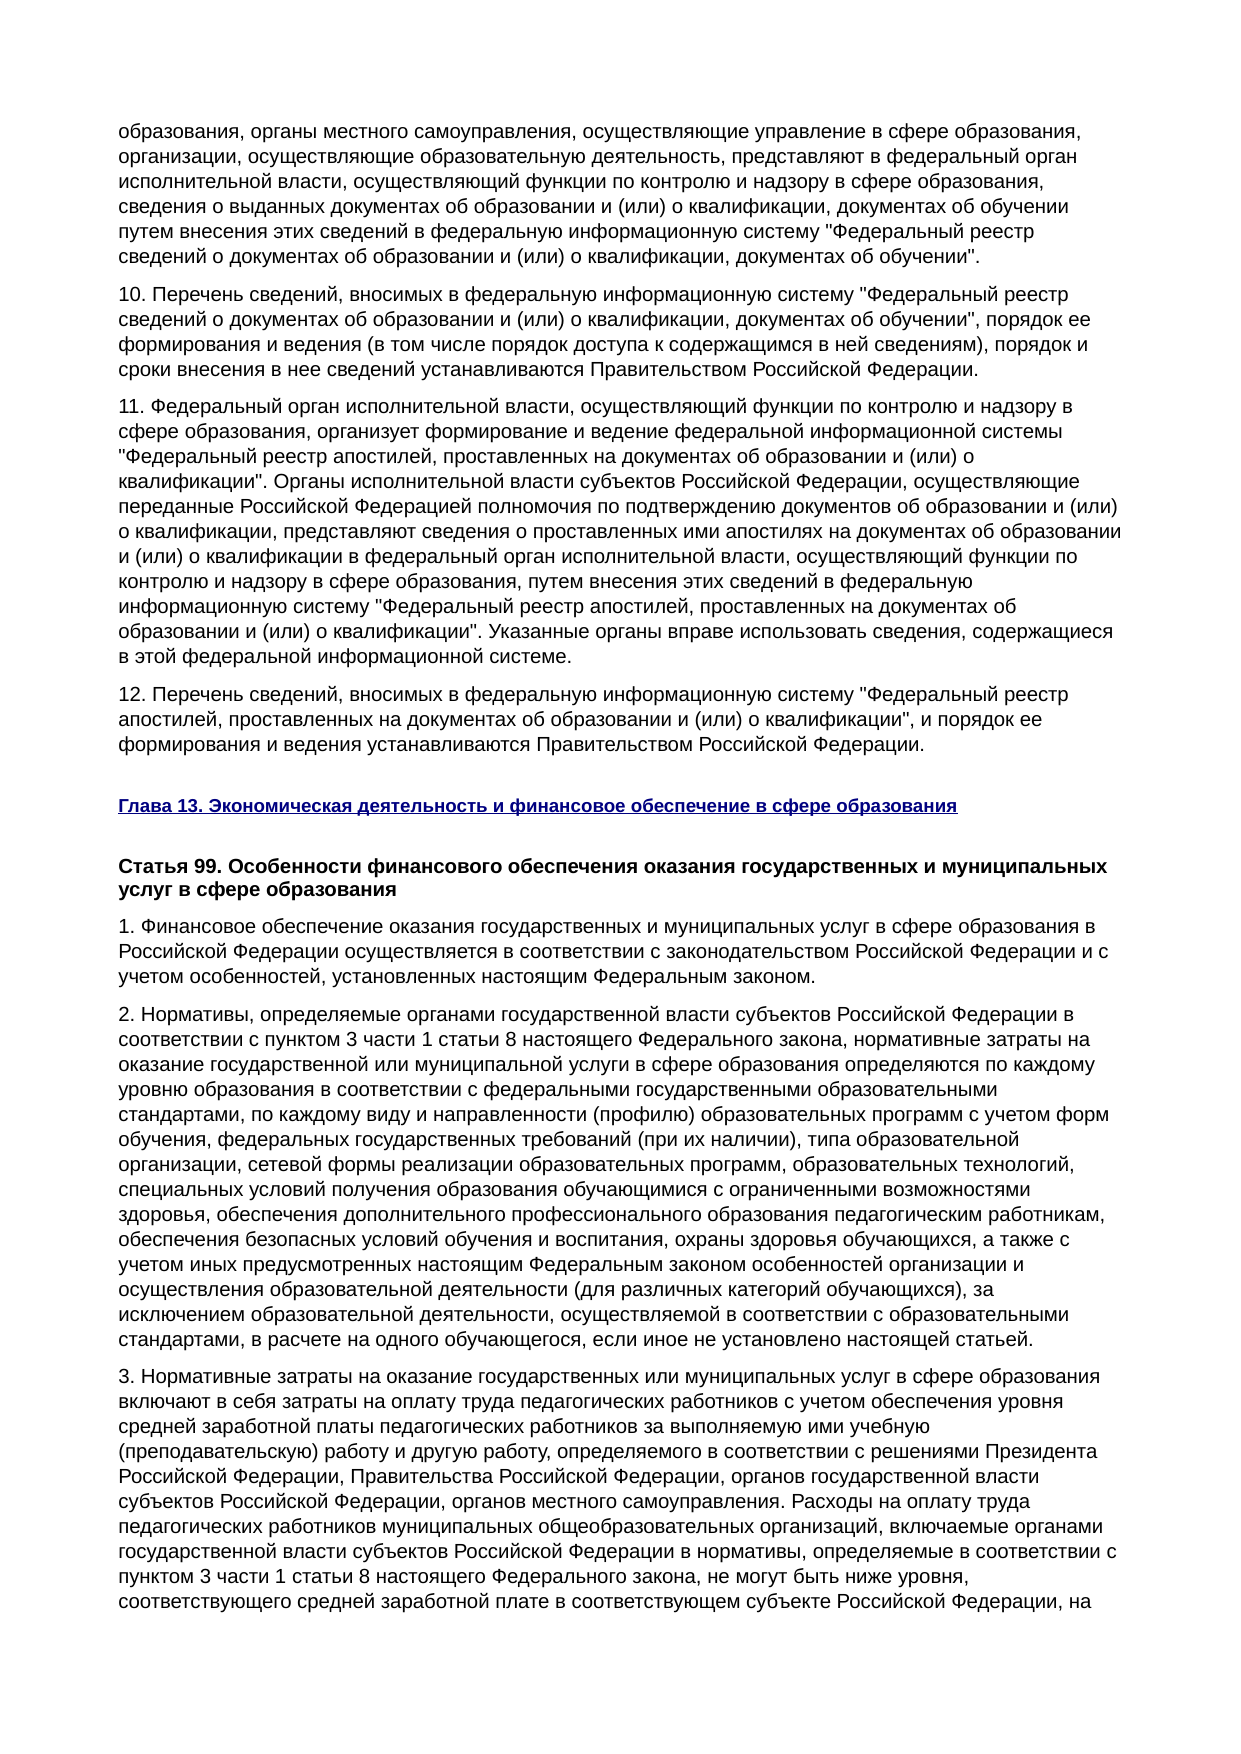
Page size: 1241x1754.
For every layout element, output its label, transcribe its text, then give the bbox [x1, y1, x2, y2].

text 3. Нормативные затраты на оказание государственных или муниципальных услуг в сфере образования включают в себя затраты на оплату труда педагогических работников с учетом обеспечения уровня средней заработной платы педагогических работников за выполняемую ими учебную (преподавательскую) работу и другую работу, определяемого в соответствии с решениями Президента Российской Федерации, Правительства Российской Федерации, органов государственной власти субъектов Российской Федерации, органов местного самоуправления. Расходы на оплату труда педагогических работников муниципальных общеобразовательных организаций, включаемые органами государственной власти субъектов Российской Федерации в нормативы, определяемые в соответствии с пунктом 3 части 1 статьи 8 настоящего Федерального закона, не могут быть ниже уровня, соответствующего средней заработной плате в соответствующем субъекте Российской Федерации, на [118, 1363, 1122, 1613]
text 2. Нормативы, определяемые органами государственной власти субъектов Российской Федерации в соответствии с пунктом 3 части 1 статьи 8 настоящего Федерального закона, нормативные затраты на оказание государственной или муниципальной услуги в сфере образования определяются по каждому уровню образования в соответствии с федеральными государственными образовательными стандартами, по каждому виду и направленности (профилю) образовательных программ с учетом форм обучения, федеральных государственных требований (при их наличии), типа образовательной организации, сетевой формы реализации образовательных программ, образовательных технологий, специальных условий получения образования обучающимися с ограниченными возможностями здоровья, обеспечения дополнительного профессионального образования педагогическим работникам, обеспечения безопасных условий обучения и воспитания, охраны здоровья обучающихся, а также с учетом иных предусмотренных настоящим Федеральным законом особенностей организации и осуществления образовательной деятельности (для различных категорий обучающихся), за исключением образовательной деятельности, осуществляемой в соответствии с образовательными стандартами, в расчете на одного обучающегося, если иное не установлено настоящей статьей. [118, 1001, 1122, 1351]
subtitle Статья 99. Особенности финансового обеспечения оказания государственных и муниципальных услуг в сфере образования [118, 854, 1122, 901]
text 1. Финансовое обеспечение оказания государственных и муниципальных услуг в сфере образования в Российской Федерации осуществляется в соответствии с законодательством Российской Федерации и с учетом особенностей, установленных настоящим Федеральным законом. [118, 913, 1122, 988]
subtitle Глава 13. Экономическая деятельность и финансовое обеспечение в сфере образования [118, 793, 1122, 816]
text образования, органы местного самоуправления, осуществляющие управление в сфере образования, организации, осуществляющие образовательную деятельность, представляют в федеральный орган исполнительной власти, осуществляющий функции по контролю и надзору в сфере образования, сведения о выданных документах об образовании и (или) о квалификации, документах об обучении путем внесения этих сведений в федеральную информационную систему "Федеральный реестр сведений о документах об образовании и (или) о квалификации, документах об обучении". [118, 118, 1122, 268]
text 10. Перечень сведений, вносимых в федеральную информационную систему "Федеральный реестр сведений о документах об образовании и (или) о квалификации, документах об обучении", порядок ее формирования и ведения (в том числе порядок доступа к содержащимся в ней сведениям), порядок и сроки внесения в нее сведений устанавливаются Правительством Российской Федерации. [118, 281, 1122, 381]
text 12. Перечень сведений, вносимых в федеральную информационную систему "Федеральный реестр апостилей, проставленных на документах об образовании и (или) о квалификации", и порядок ее формирования и ведения устанавливаются Правительством Российской Федерации. [118, 681, 1122, 756]
text 11. Федеральный орган исполнительной власти, осуществляющий функции по контролю и надзору в сфере образования, организует формирование и ведение федеральной информационной системы "Федеральный реестр апостилей, проставленных на документах об образовании и (или) о квалификации". Органы исполнительной власти субъектов Российской Федерации, осуществляющие переданные Российской Федерацией полномочия по подтверждению документов об образовании и (или) о квалификации, представляют сведения о проставленных ими апостилях на документах об образовании и (или) о квалификации в федеральный орган исполнительной власти, осуществляющий функции по контролю и надзору в сфере образования, путем внесения этих сведений в федеральную информационную систему "Федеральный реестр апостилей, проставленных на документах об образовании и (или) о квалификации". Указанные органы вправе использовать сведения, содержащиеся в этой федеральной информационной системе. [118, 393, 1122, 668]
